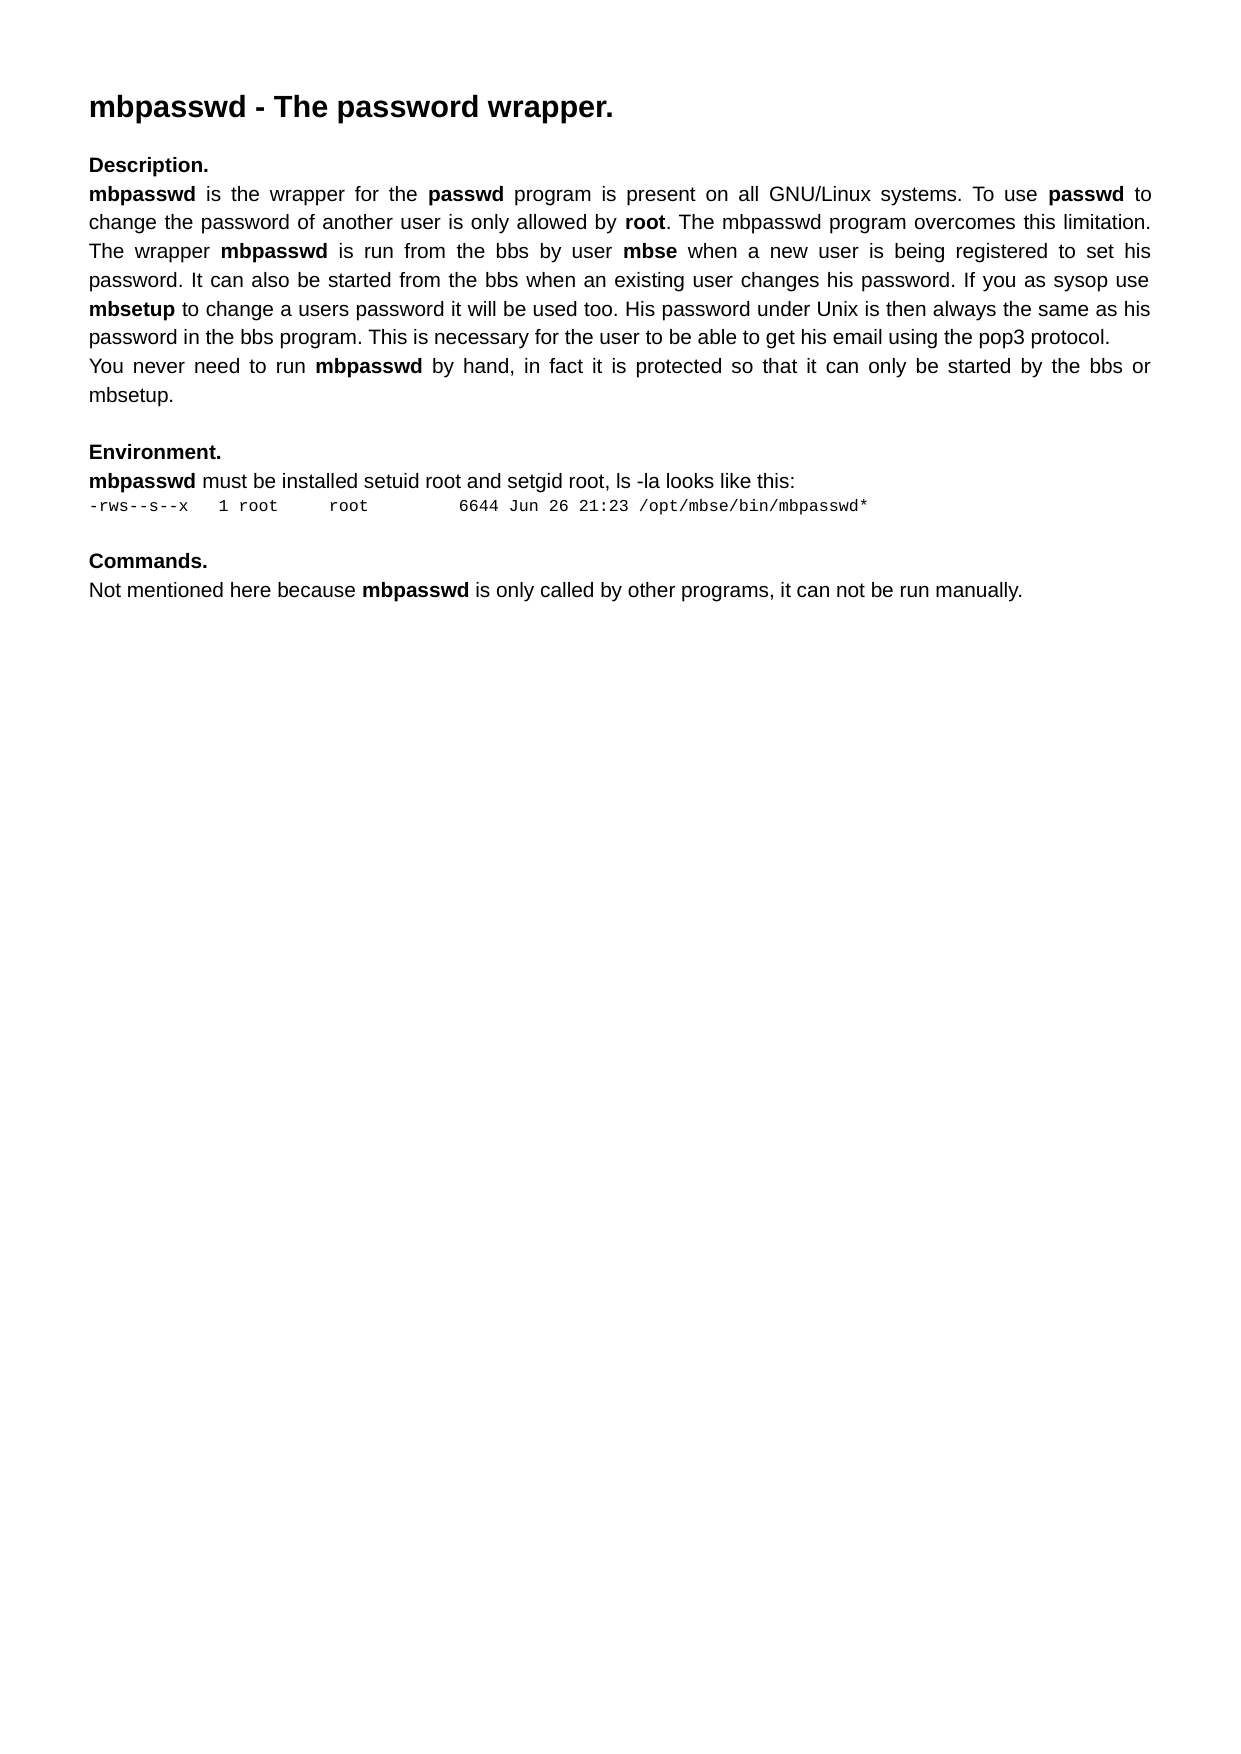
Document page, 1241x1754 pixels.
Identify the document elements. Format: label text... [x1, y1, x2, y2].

subtitle mbpasswd - The password wrapper. [88, 88, 1152, 124]
text Description. [88, 153, 1152, 177]
text -rws--s--x 1 root root 6644 Jun 26 21:23 /opt/mbse/bin/mbpasswd* [88, 498, 1152, 516]
text Environment. [88, 440, 1152, 464]
text Not mentioned here because mbpasswd is only called by other programs, it can not be run manually. [88, 578, 1152, 602]
text mbpasswd must be installed setuid root and setgid root, ls -la looks like this: [88, 469, 1152, 493]
text Commands. [88, 549, 1152, 573]
text mbpasswd is the wrapper for the passwd program is present on all GNU/Linux systems. To use passwd to change the password of another user is only allowed by root. The mbpasswd program overcomes this limitation. The wrapper mbpasswd is run from the bbs by user mbse when a new user is being registered to set his password. It can also be started from the bbs when an existing user changes his password. If you as sysop use mbsetup to change a users password it will be used too. His password under Unix is then always the same as his password in the bbs program. This is necessary for the user to be able to get his email using the pop3 protocol. [88, 181, 1152, 349]
text You never need to run mbpasswd by hand, in fact it is protected so that it can only be started by the bbs or mbsetup. [88, 354, 1152, 407]
